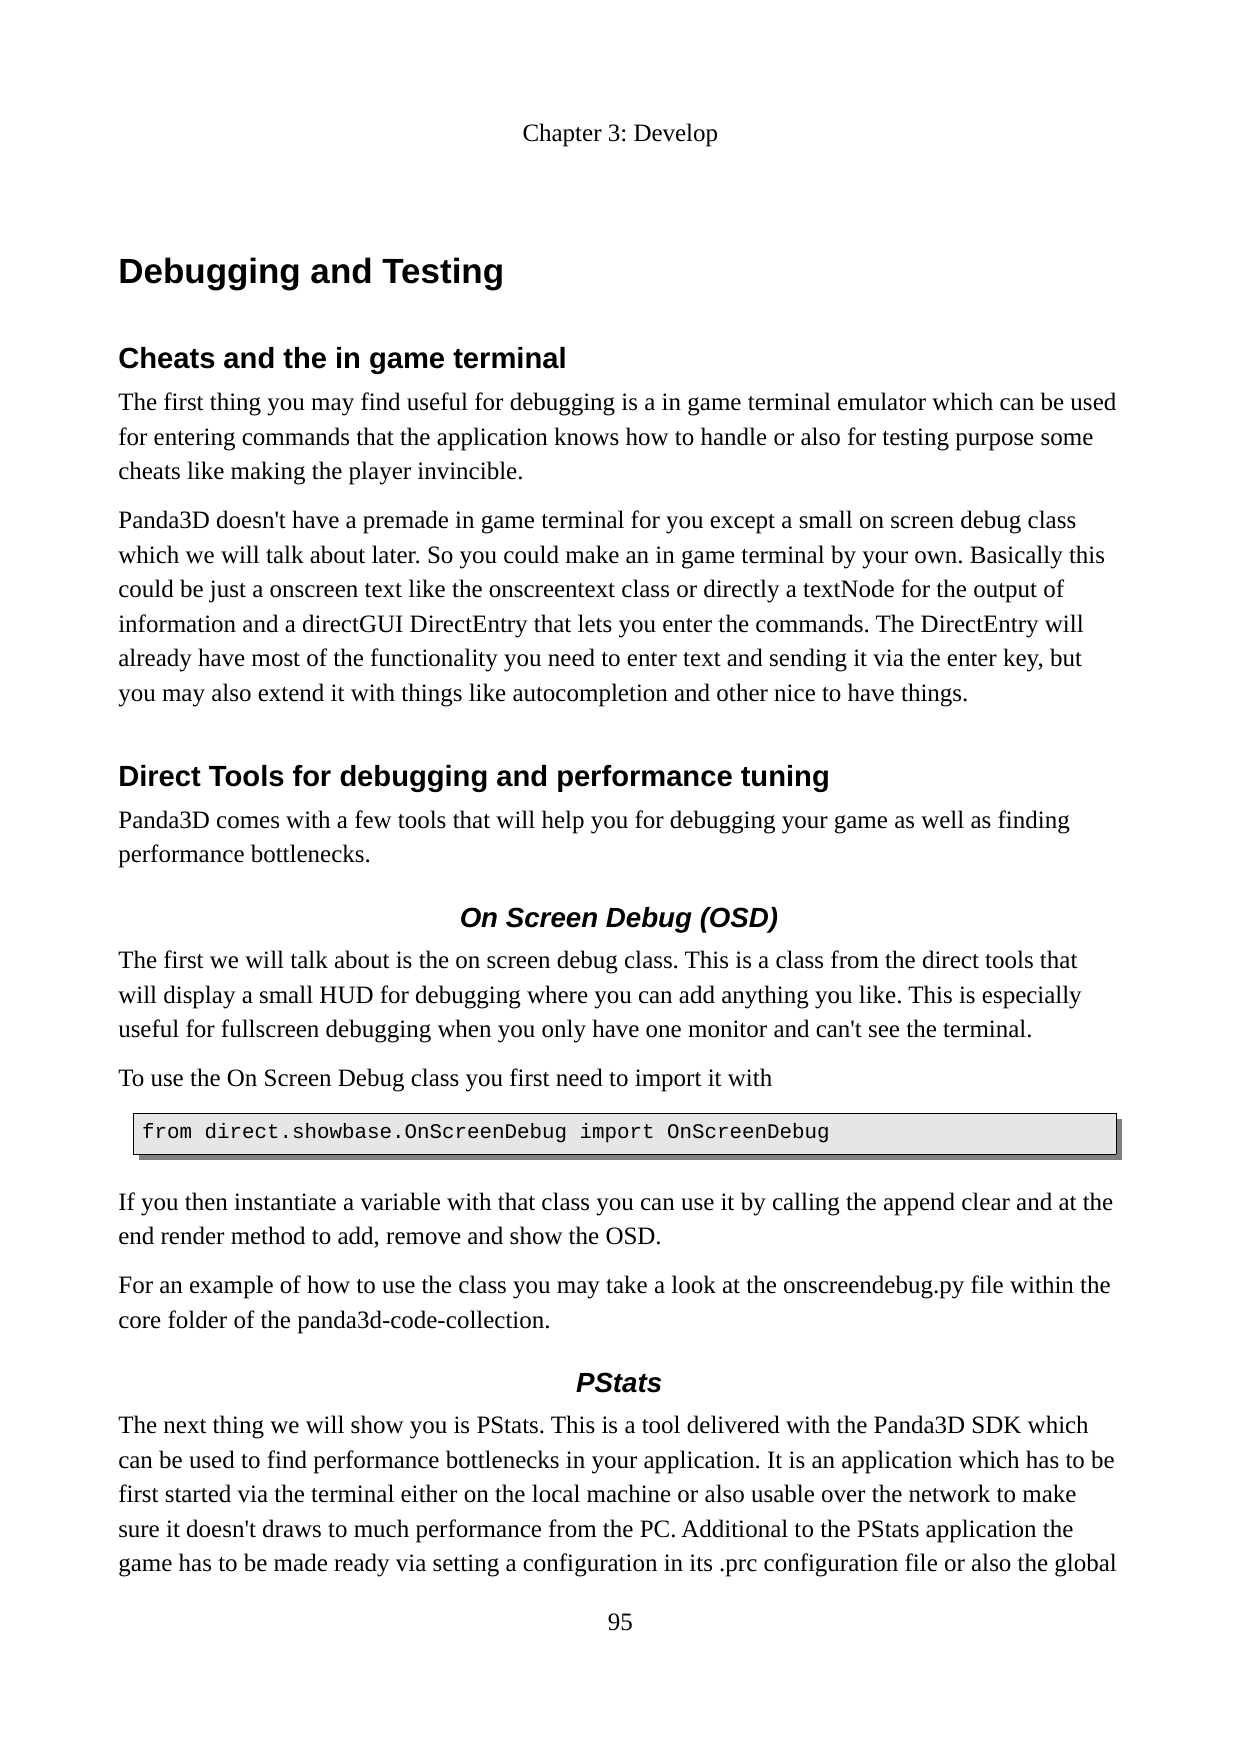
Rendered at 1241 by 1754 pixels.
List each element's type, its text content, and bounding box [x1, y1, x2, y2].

text To use the On Screen Debug class you first need to import it with [118, 1063, 1122, 1092]
subtitle Cheats and the in game terminal [118, 341, 1122, 375]
subtitle On Screen Debug (OSD) [118, 901, 1122, 933]
text For an example of how to use the class you may take a look at the onscreendebug.py file within the core folder of the panda3d-code-collection. [118, 1270, 1122, 1333]
subtitle PStats [118, 1366, 1122, 1398]
text The next thing we will show you is PStats. This is a tool delivered with the Panda3D SDK which can be used to find performance bottlenecks in your application. It is an application which has to be first started via the terminal either on the local machine or also usable over the network to make sure it doesn't draws to much performance from the PC. Additional to the PStats application the game has to be made ready via setting a configuration in its .prc configuration file or also the global [118, 1411, 1122, 1577]
text Panda3D comes with a few tools that will help you for debugging your game as well as finding performance bottlenecks. [118, 805, 1122, 868]
text Panda3D doesn't have a premade in game terminal for you except a small on screen debug class which we will talk about later. So you could make an in game terminal by your own. Basically this could be just a onscreen text like the onscreentext class or directly a textNode for the output of information and a directGUI DirectEntry that lets you enter the commands. The DirectEntry will already have most of the functionality you need to enter text and sending it via the enter key, but you may also extend it with things like autocompletion and other nice to have things. [118, 505, 1122, 706]
text from direct.showbase.OnScreenDebug import OnScreenDebug [134, 1114, 1116, 1154]
text The first we will talk about is the on screen debug class. This is a class from the direct tools that will display a small HUD for debugging where you can add anything you like. This is especially useful for fullscreen debugging when you only have one monitor and can't see the terminal. [118, 946, 1122, 1043]
subtitle Debugging and Testing [118, 250, 1122, 290]
subtitle Direct Tools for debugging and performance tuning [118, 759, 1122, 793]
text The first thing you may find useful for debugging is a in game terminal emulator which can be used for entering commands that the application knows how to handle or also for testing purpose some cheats like making the player invincible. [118, 387, 1122, 485]
text If you then instantiate a variable with that class you can use it by calling the append clear and at the end render method to add, remove and show the OSD. [118, 1187, 1122, 1250]
